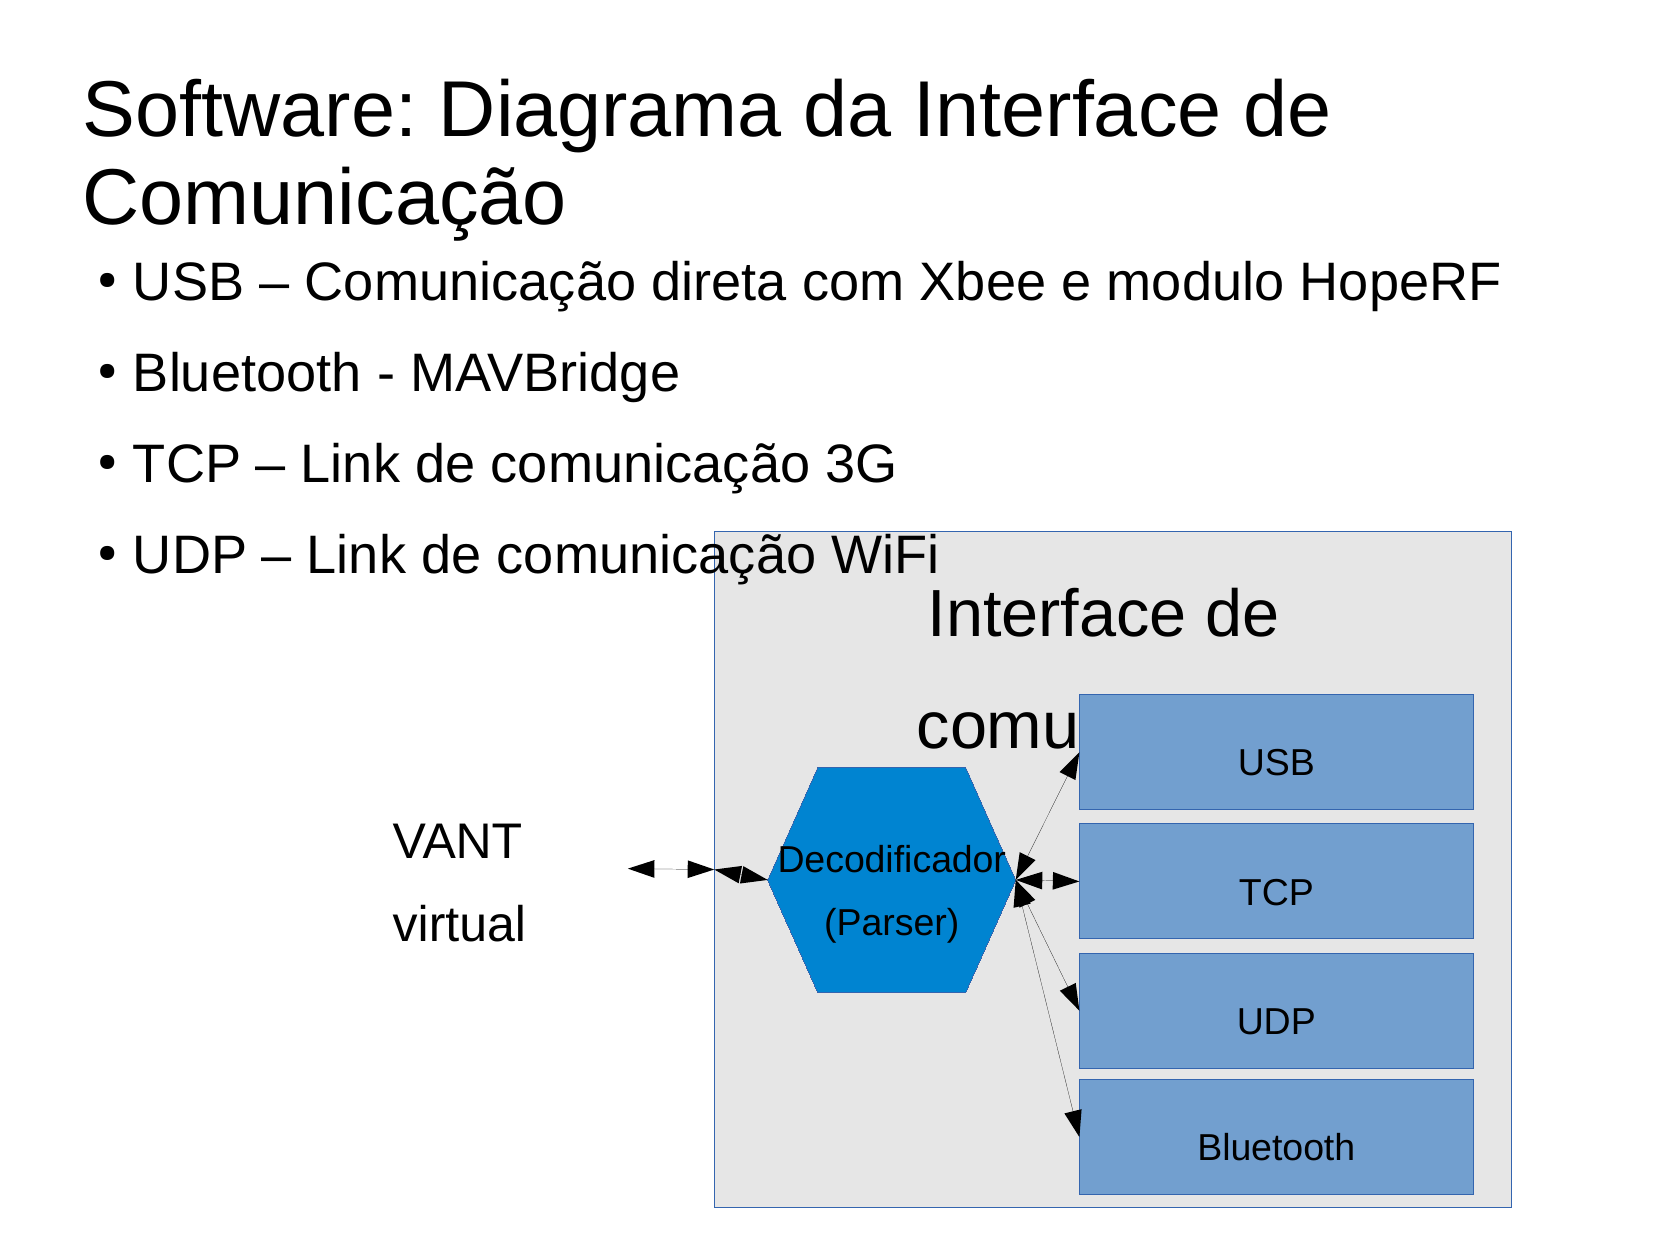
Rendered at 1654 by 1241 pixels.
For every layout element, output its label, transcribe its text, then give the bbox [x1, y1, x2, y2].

text_box Bluetooth [1079, 1079, 1474, 1195]
text_box VANT virtual [377, 790, 628, 947]
text_box USB [1079, 694, 1474, 810]
text_box USB – Comunicação direta com Xbee e modulo HopeRF Bluetooth - MAVBridge TCP – Link de comunicação 3G UDP – Link de comunicação WiFi [82, 228, 1571, 578]
title Software: Diagrama da Interface de Comunicação [82, 49, 1571, 228]
text_box Interface de comunicação [714, 578, 1512, 1208]
text_box Decodificador (Parser) [768, 767, 1015, 993]
text_box TCP [1079, 823, 1474, 939]
text_box UDP [1079, 953, 1474, 1069]
